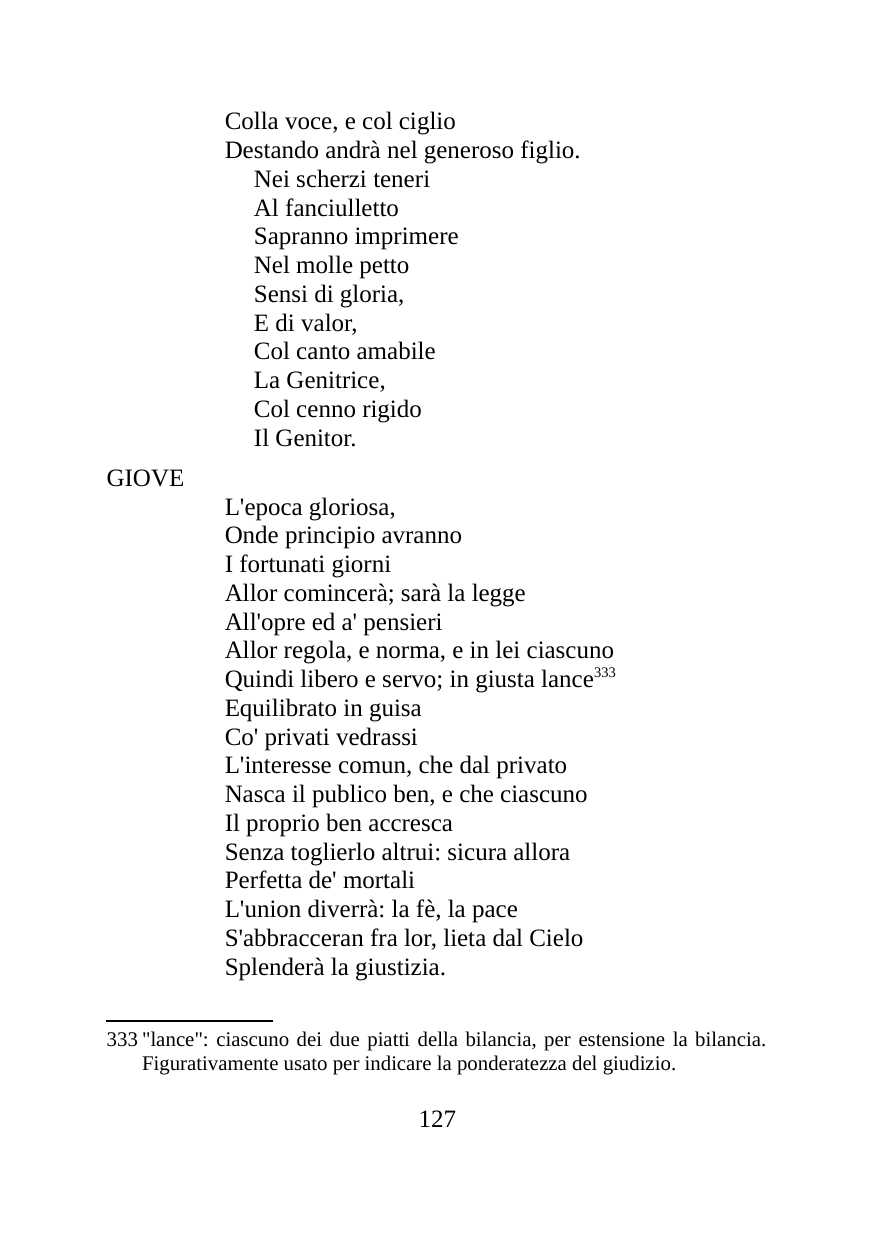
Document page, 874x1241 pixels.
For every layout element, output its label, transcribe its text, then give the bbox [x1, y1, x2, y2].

text Allor regola, e norma, e in lei ciascuno [224, 636, 768, 664]
text Al fanciulletto [254, 193, 768, 221]
text Il Genitor. [254, 423, 768, 451]
text L'interesse comun, che dal privato [224, 751, 768, 779]
text I fortunati giorni [224, 549, 768, 578]
text S'abbracceran fra lor, lieta dal Cielo [224, 923, 768, 952]
text All'opre ed a' pensieri [224, 607, 768, 636]
text Quindi libero e servo; in giusta lance [224, 664, 768, 693]
text Colla voce, e col ciglio [224, 106, 768, 135]
text Nel molle petto [254, 250, 768, 279]
text L'union diverrà: la fè, la pace [224, 894, 768, 923]
text L'epoca gloriosa, [224, 492, 768, 521]
text Il proprio ben accresca [224, 808, 768, 837]
text Onde principio avranno [224, 521, 768, 549]
text Destando andrà nel generoso figlio. [224, 135, 768, 164]
text Sensi di gloria, [254, 279, 768, 308]
text "lance": ciascuno dei due piatti della bilancia, per estensione la bilancia. Figurativamente usato per indicare la ponderatezza del giudizio. [106, 1027, 768, 1075]
text Splenderà la giustizia. [224, 952, 768, 981]
text Nei scherzi teneri [254, 164, 768, 193]
text Equilibrato in guisa [224, 693, 768, 722]
text Perfetta de' mortali [224, 866, 768, 894]
text Col canto amabile [254, 336, 768, 365]
text Nasca il publico ben, e che ciascuno [224, 779, 768, 808]
text Col cenno rigido [254, 394, 768, 423]
text Senza toglierlo altrui: sicura allora [224, 837, 768, 866]
text Sapranno imprimere [254, 221, 768, 250]
text GIOVE [106, 463, 768, 492]
text Co' privati vedrassi [224, 722, 768, 751]
text La Genitrice, [254, 365, 768, 394]
text E di valor, [254, 308, 768, 336]
text Allor comincerà; sarà la legge [224, 578, 768, 607]
